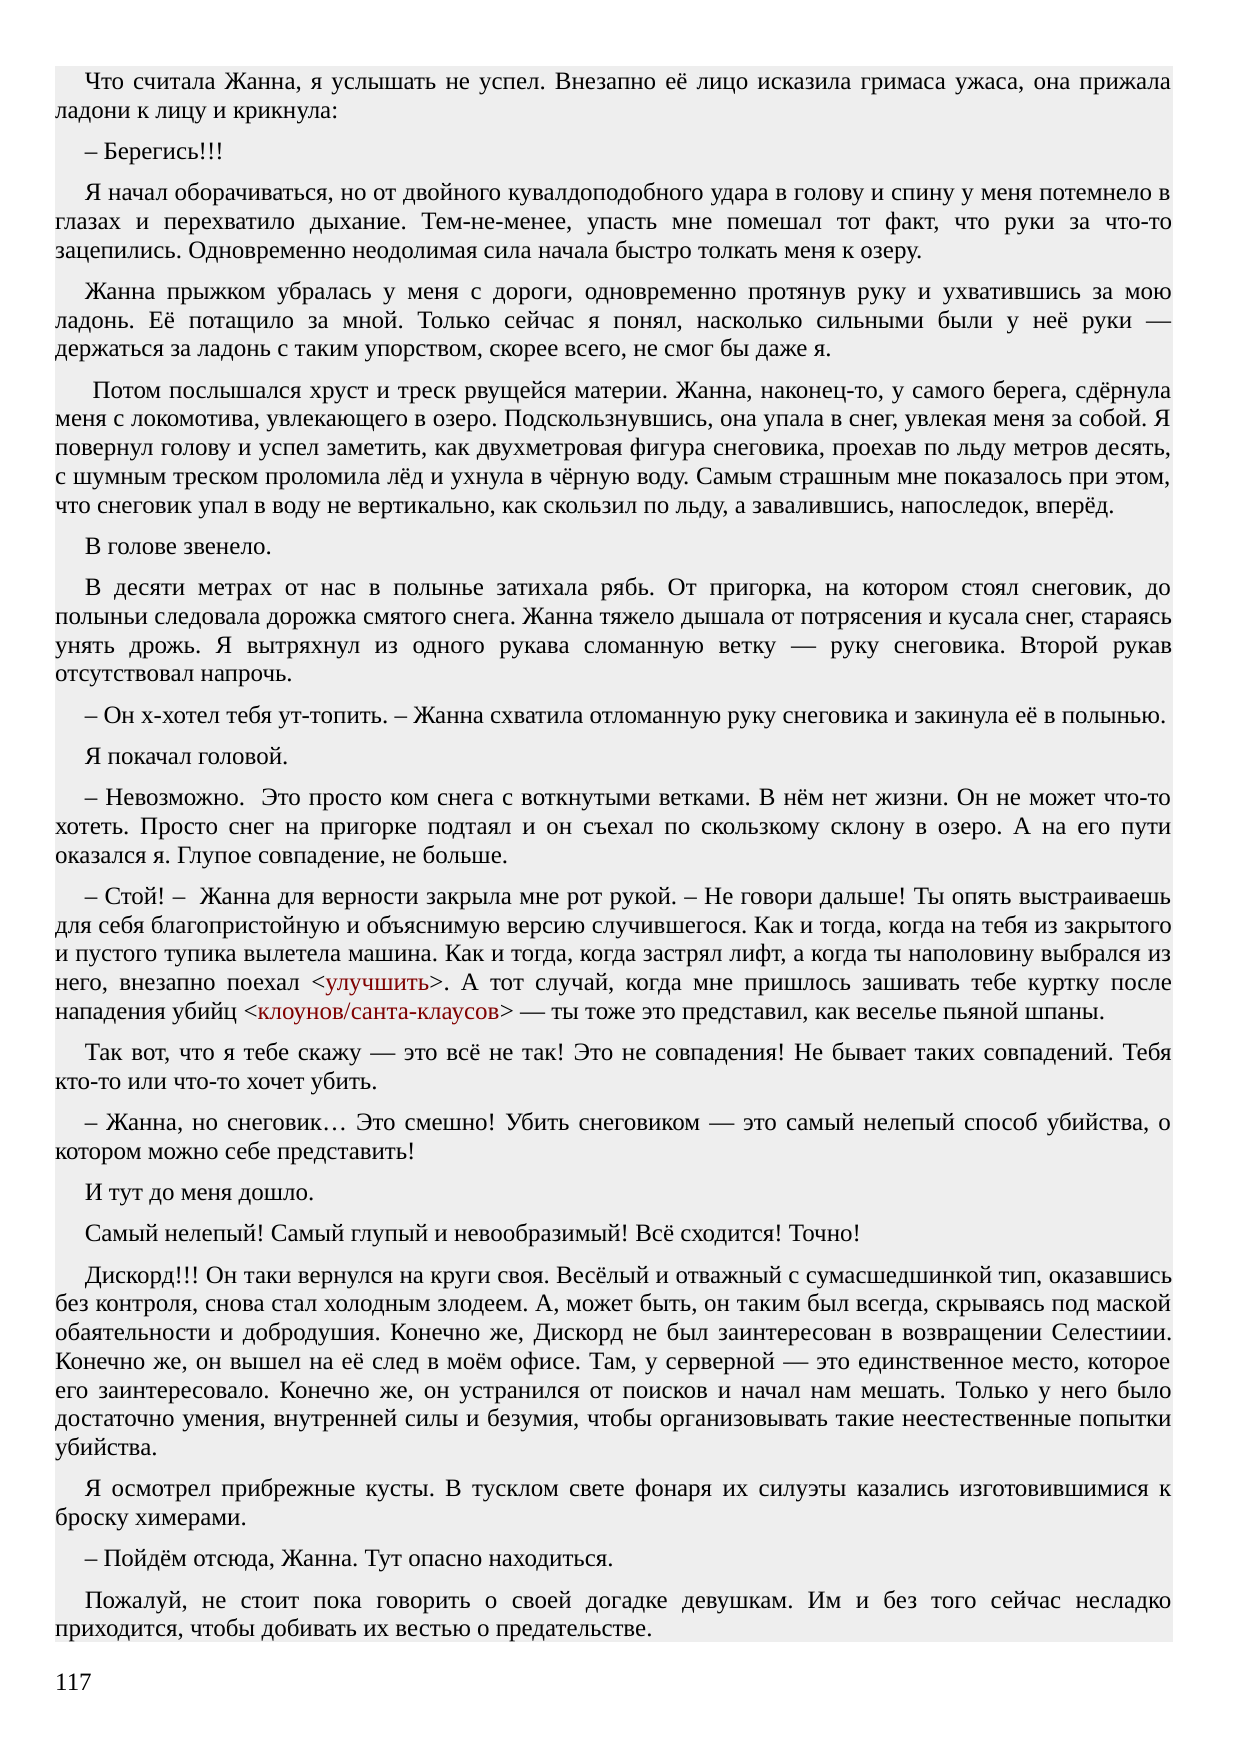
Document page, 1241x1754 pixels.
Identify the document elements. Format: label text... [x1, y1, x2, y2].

text Жанна прыжком убралась у меня с дороги, одновременно протянув руку и ухватившись за мою ладонь. Её потащило за мной. Только сейчас я понял, насколько сильными были у неё руки — держаться за ладонь с таким упорством, скорее всего, не смог бы даже я. [55, 276, 1173, 362]
text – Жанна, но снеговик… Это смешно! Убить снеговиком — это самый нелепый способ убийства, о котором можно себе представить! [55, 1107, 1173, 1165]
text Потом послышался хруст и треск рвущейся материи. Жанна, наконец-то, у самого берега, сдёрнула меня с локомотива, увлекающего в озеро. Подскользнувшись, она упала в снег, увлекая меня за собой. Я повернул голову и успел заметить, как двухметровая фигура снеговика, проехав по льду метров десять, с шумным треском проломила лёд и ухнула в чёрную воду. Самым страшным мне показалось при этом, что снеговик упал в воду не вертикально, как скользил по льду, а завалившись, напоследок, вперёд. [55, 375, 1173, 518]
text Самый нелепый! Самый глупый и невообразимый! Всё сходится! Точно! [55, 1218, 1173, 1247]
text – Он х-хотел тебя ут-топить. – Жанна схватила отломанную руку снеговика и закинула её в полынью. [55, 700, 1173, 728]
text – Стой! – Жанна для верности закрыла мне рот рукой. – Не говори дальше! Ты опять выстраиваешь для себя благопристойную и объяснимую версию случившегося. Как и тогда, когда на тебя из закрытого и пустого тупика вылетела машина. Как и тогда, когда застрял лифт, а когда ты наполовину выбрался из него, внезапно поехал <улучшить>. А тот случай, когда мне пришлось зашивать тебе куртку после нападения убийц <клоунов/санта-клаусов> — ты тоже это представил, как веселье пьяной шпаны. [55, 881, 1173, 1025]
text В голове звенело. [55, 531, 1173, 560]
text Пожалуй, не стоит пока говорить о своей догадке девушкам. Им и без того сейчас несладко приходится, чтобы добивать их вестью о предательстве. [55, 1585, 1173, 1642]
text Я осмотрел прибрежные кусты. В тусклом свете фонаря их силуэты казались изготовившимися к броску химерами. [55, 1473, 1173, 1531]
text Я покачал головой. [55, 741, 1173, 770]
text Что считала Жанна, я услышать не успел. Внезапно её лицо исказила гримаса ужаса, она прижала ладони к лицу и крикнула: [55, 66, 1173, 123]
text – Берегись!!! [55, 136, 1173, 165]
text – Невозможно. Это просто ком снега с воткнутыми ветками. В нём нет жизни. Он не может что-то хотеть. Просто снег на пригорке подтаял и он съехал по скользкому склону в озеро. А на его пути оказался я. Глупое совпадение, не больше. [55, 782, 1173, 868]
text – Пойдём отсюда, Жанна. Тут опасно находиться. [55, 1543, 1173, 1572]
text Так вот, что я тебе скажу — это всё не так! Это не совпадения! Не бывает таких совпадений. Тебя кто-то или что-то хочет убить. [55, 1037, 1173, 1095]
text Дискорд!!! Он таки вернулся на круги своя. Весёлый и отважный с сумасшедшинкой тип, оказавшись без контроля, снова стал холодным злодеем. А, может быть, он таким был всегда, скрываясь под маской обаятельности и добродушия. Конечно же, Дискорд не был заинтересован в возвращении Селестиии. Конечно же, он вышел на её след в моём офисе. Там, у серверной — это единственное место, которое его заинтересовало. Конечно же, он устранился от поисков и начал нам мешать. Только у него было достаточно умения, внутренней силы и безумия, чтобы организовывать такие неестественные попытки убийства. [55, 1260, 1173, 1461]
text Я начал оборачиваться, но от двойного кувалдоподобного удара в голову и спину у меня потемнело в глазах и перехватило дыхание. Тем-не-менее, упасть мне помешал тот факт, что руки за что-то зацепились. Одновременно неодолимая сила начала быстро толкать меня к озеру. [55, 177, 1173, 263]
text В десяти метрах от нас в полынье затихала рябь. От пригорка, на котором стоял снеговик, до полыньи следовала дорожка смятого снега. Жанна тяжело дышала от потрясения и кусала снег, стараясь унять дрожь. Я вытряхнул из одного рукава сломанную ветку — руку снеговика. Второй рукав отсутствовал напрочь. [55, 572, 1173, 687]
text И тут до меня дошло. [55, 1177, 1173, 1206]
